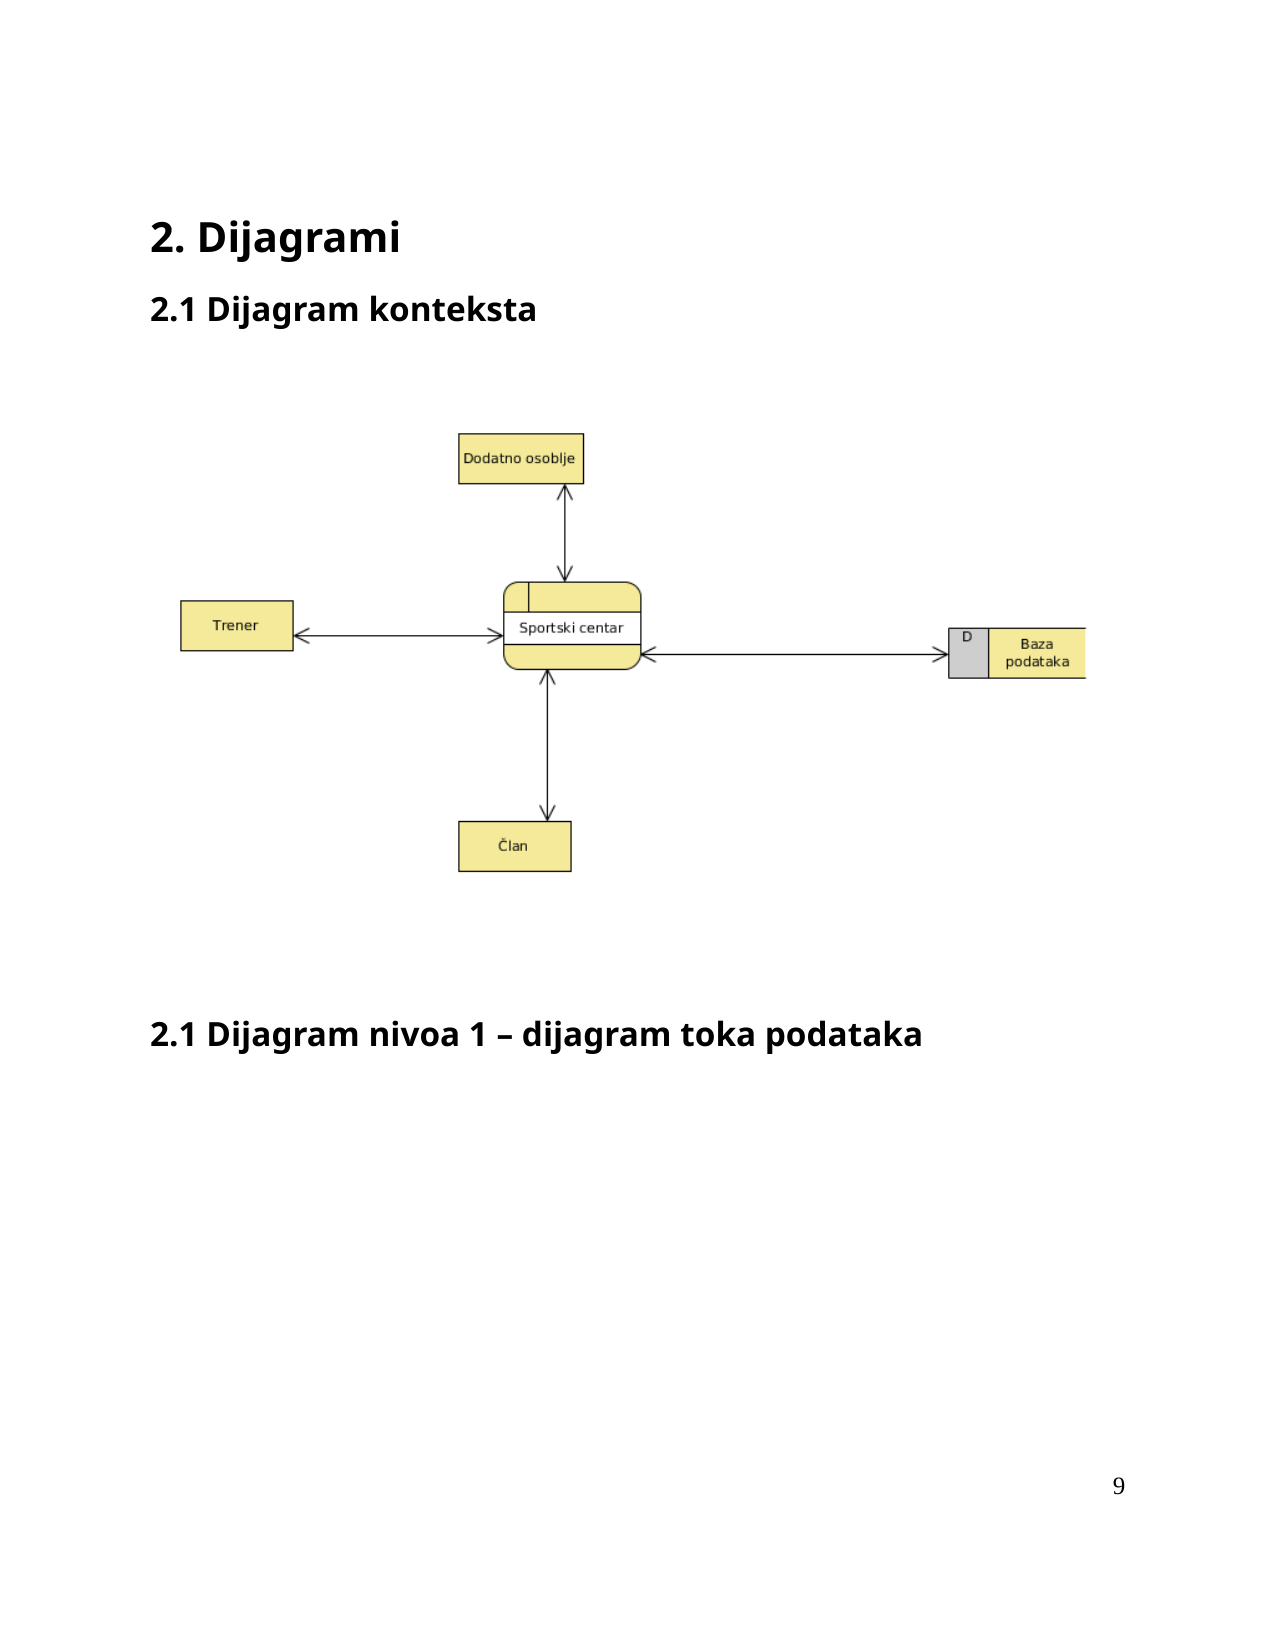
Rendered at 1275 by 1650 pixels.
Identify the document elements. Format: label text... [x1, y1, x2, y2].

text 2.1 Dijagram konteksta [150, 286, 1125, 332]
picture [148, 366, 1124, 922]
text 2. Dijagrami [150, 208, 1125, 265]
text 2.1 Dijagram nivoa 1 – dijagram toka podataka [150, 1011, 1125, 1056]
